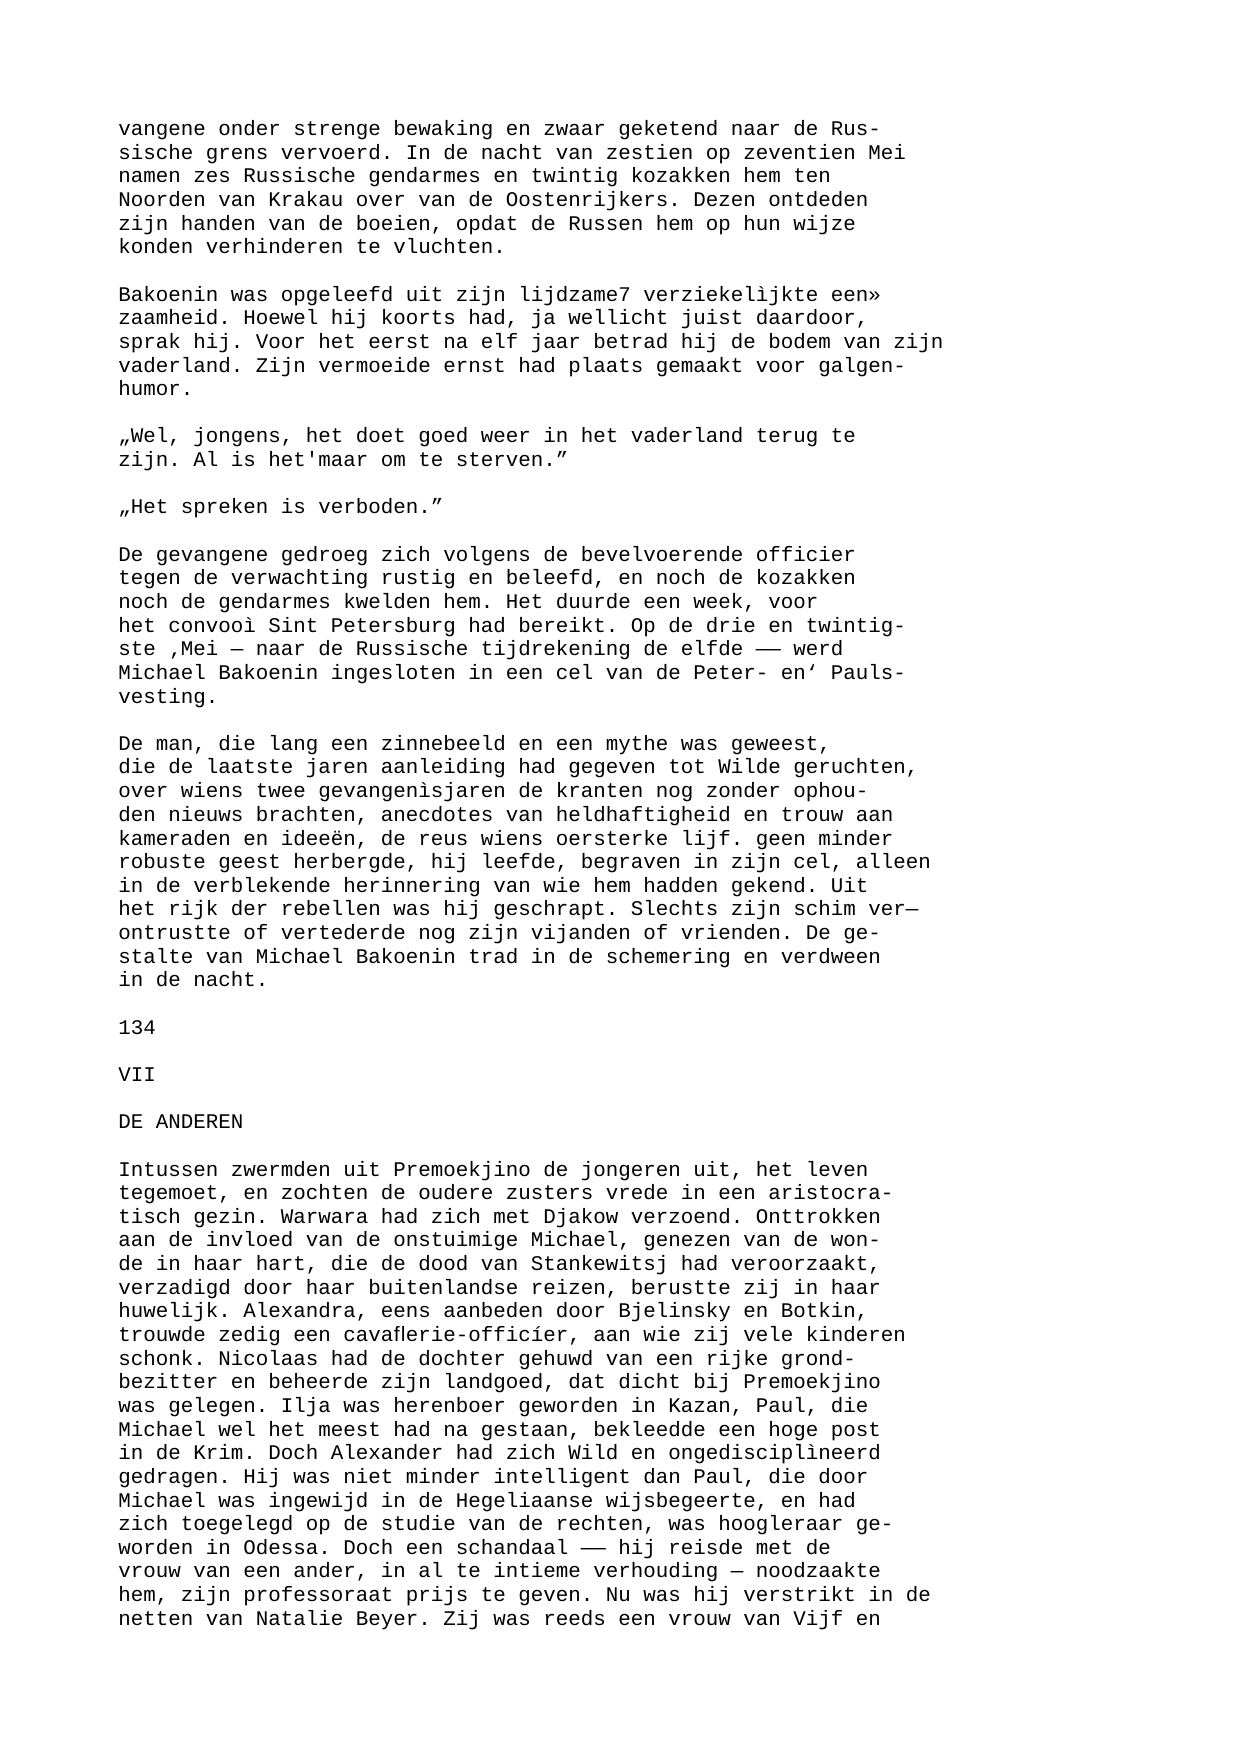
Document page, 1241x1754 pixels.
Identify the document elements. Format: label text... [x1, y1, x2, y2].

text vrouw van een ander, in al te intieme verhouding — noodzaakte [118, 1561, 1122, 1584]
text hem, zijn professoraat prijs te geven. Nu was hij verstrikt in de [118, 1584, 1122, 1608]
text sprak hij. Voor het eerst na elf jaar betrad hij de bodem van zijn [118, 331, 1122, 354]
text „Het spreken is verboden.” [118, 496, 1122, 520]
text vangene onder strenge bewaking en zwaar geketend naar de Rus- [118, 118, 1122, 142]
text Noorden van Krakau over van de Oostenrijkers. Dezen ontdeden [118, 189, 1122, 213]
text schonk. Nicolaas had de dochter gehuwd van een rijke grond- [118, 1348, 1122, 1371]
text netten van Natalie Beyer. Zij was reeds een vrouw van Vijf en [118, 1608, 1122, 1631]
text trouwde zedig een cavaﬂerie-officíer, aan wie zij vele kinderen [118, 1324, 1122, 1348]
text robuste geest herbergde, hij leefde, begraven in zijn cel, alleen [118, 851, 1122, 875]
text bezitter en beheerde zijn landgoed, dat dicht bij Premoekjino [118, 1371, 1122, 1395]
text zijn handen van de boeien, opdat de Russen hem op hun wijze [118, 213, 1122, 236]
text verzadigd door haar buitenlandse reizen, berustte zij in haar [118, 1277, 1122, 1300]
text kameraden en ideeën, de reus wiens oersterke lijf. geen minder [118, 827, 1122, 851]
text gedragen. Hij was niet minder intelligent dan Paul, die door [118, 1466, 1122, 1489]
text Michael wel het meest had na gestaan, bekleedde een hoge post [118, 1419, 1122, 1442]
text zich toegelegd op de studie van de rechten, was hoogleraar ge- [118, 1513, 1122, 1537]
text Bakoenin was opgeleefd uit zijn lijdzame7 verziekelìjkte een» [118, 284, 1122, 307]
text den nieuws brachten, anecdotes van heldhaftigheid en trouw aan [118, 804, 1122, 827]
text VII [118, 1064, 1122, 1088]
text zaamheid. Hoewel hij koorts had, ja wellicht juist daardoor, [118, 307, 1122, 331]
text Michael Bakoenin ingesloten in een cel van de Peter- en‘ Pauls- [118, 662, 1122, 686]
text worden in Odessa. Doch een schandaal —— hij reisde met de [118, 1537, 1122, 1561]
text namen zes Russische gendarmes en twintig kozakken hem ten [118, 165, 1122, 189]
text aan de invloed van de onstuimige Michael, genezen van de won- [118, 1229, 1122, 1253]
text noch de gendarmes kwelden hem. Het duurde een week, voor [118, 591, 1122, 615]
text vesting. [118, 686, 1122, 709]
text ste ‚Mei — naar de Russische tijdrekening de elfde —— werd [118, 638, 1122, 662]
text die de laatste jaren aanleiding had gegeven tot Wilde geruchten, [118, 757, 1122, 780]
text huwelijk. Alexandra, eens aanbeden door Bjelinsky en Botkin, [118, 1300, 1122, 1324]
text ontrustte of vertederde nog zijn vijanden of vrienden. De ge- [118, 922, 1122, 946]
text tegen de verwachting rustig en beleefd, en noch de kozakken [118, 567, 1122, 591]
text humor. [118, 378, 1122, 402]
text was gelegen. Ilja was herenboer geworden in Kazan, Paul, die [118, 1395, 1122, 1419]
text het convooì Sint Petersburg had bereikt. Op de drie en twintig- [118, 615, 1122, 638]
text Intussen zwermden uit Premoekjino de jongeren uit, het leven [118, 1158, 1122, 1182]
text in de verblekende herinnering van wie hem hadden gekend. Uit [118, 875, 1122, 898]
text De gevangene gedroeg zich volgens de bevelvoerende officier [118, 544, 1122, 567]
text 134 [118, 1017, 1122, 1040]
text De man, die lang een zinnebeeld en een mythe was geweest, [118, 733, 1122, 757]
text het rijk der rebellen was hij geschrapt. Slechts zijn schim ver— [118, 898, 1122, 922]
text stalte van Michael Bakoenin trad in de schemering en verdween [118, 946, 1122, 969]
text in de Krim. Doch Alexander had zich Wild en ongedisciplìneerd [118, 1442, 1122, 1466]
text sische grens vervoerd. In de nacht van zestien op zeventien Mei [118, 142, 1122, 165]
text over wiens twee gevangenìsjaren de kranten nog zonder ophou- [118, 780, 1122, 804]
text DE ANDEREN [118, 1111, 1122, 1135]
text tegemoet, en zochten de oudere zusters vrede in een aristocra- [118, 1182, 1122, 1206]
text konden verhinderen te vluchten. [118, 236, 1122, 260]
text Michael was ingewijd in de Hegeliaanse wijsbegeerte, en had [118, 1489, 1122, 1513]
text tisch gezin. Warwara had zich met Djakow verzoend. Onttrokken [118, 1206, 1122, 1229]
text „Wel, jongens, het doet goed weer in het vaderland terug te [118, 426, 1122, 449]
text in de nacht. [118, 969, 1122, 993]
text de in haar hart, die de dood van Stankewitsj had veroorzaakt, [118, 1253, 1122, 1277]
text zijn. Al is het'maar om te sterven.” [118, 449, 1122, 473]
text vaderland. Zijn vermoeide ernst had plaats gemaakt voor galgen- [118, 354, 1122, 378]
